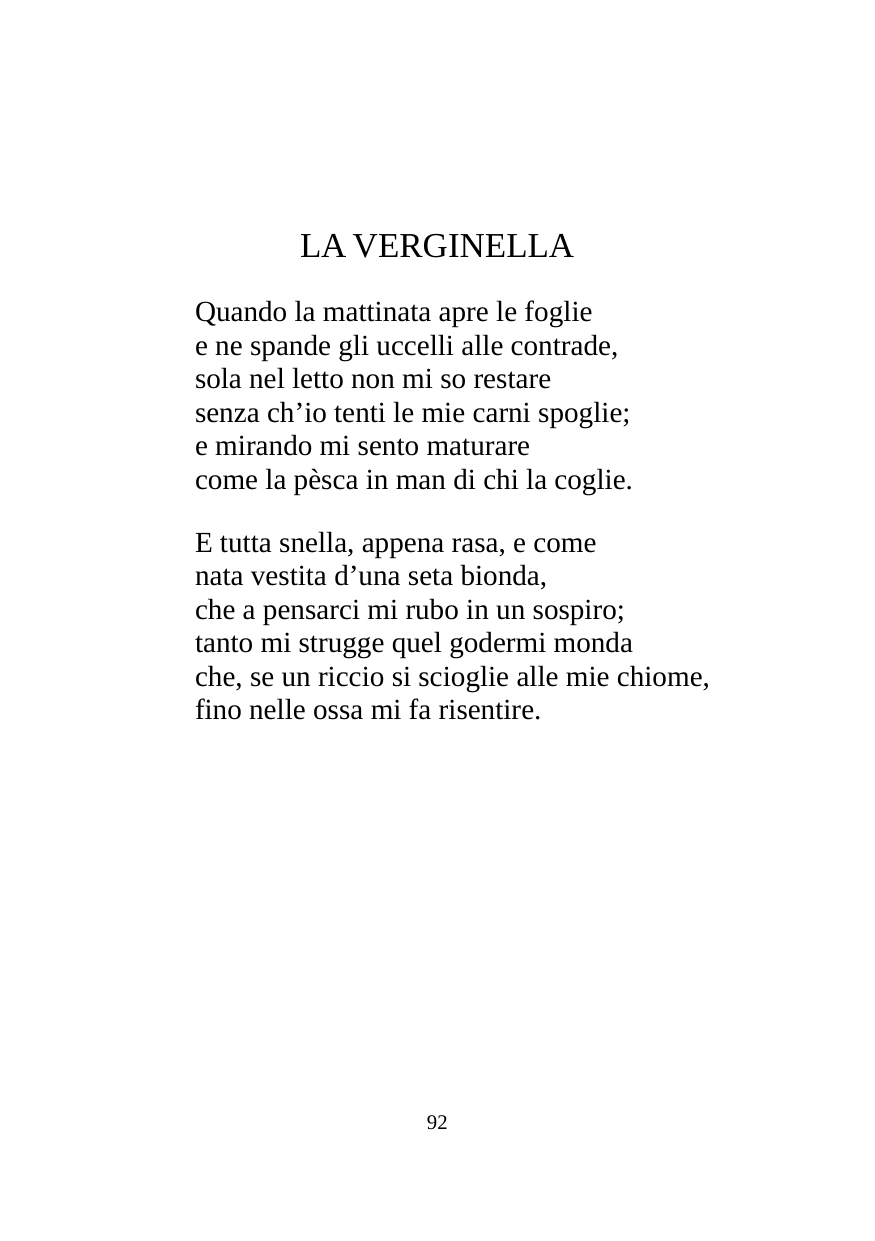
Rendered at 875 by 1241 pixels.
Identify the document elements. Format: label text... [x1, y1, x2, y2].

subtitle LA VERGINELLA [106, 224, 768, 264]
text E tutta snella, appena rasa, e come nata vestita d’una seta bionda, che a pensarci mi rubo in un sospiro; tanto mi strugge quel godermi monda che, se un riccio si scioglie alle mie chiome, fino nelle ossa mi fa risentire. [195, 525, 768, 726]
text Quando la mattinata apre le foglie e ne spande gli uccelli alle contrade, sola nel letto non mi so restare senza ch’io tenti le mie carni spoglie; e mirando mi sento maturare come la pèsca in man di chi la coglie. [195, 294, 768, 495]
